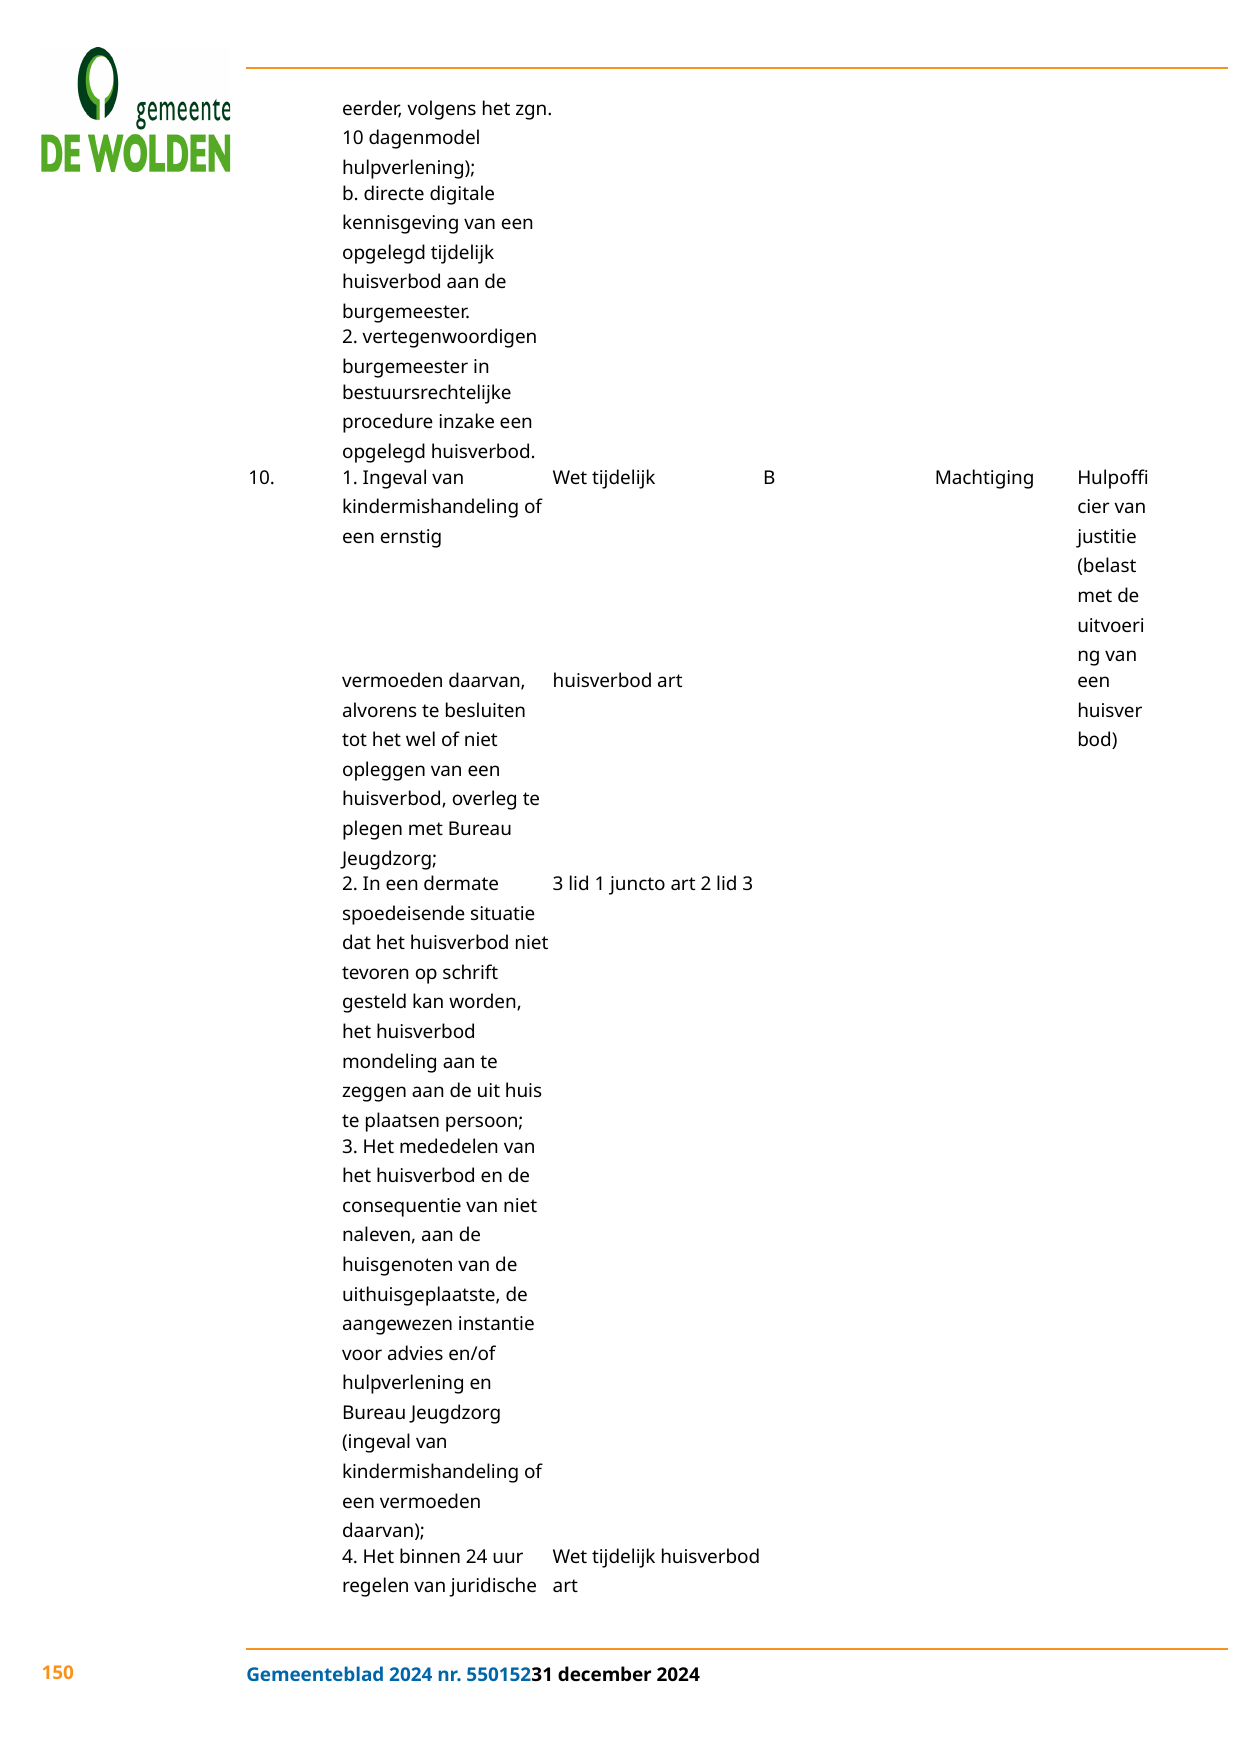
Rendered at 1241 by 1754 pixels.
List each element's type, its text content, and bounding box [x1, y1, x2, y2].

table_cell b. directe digitale kennisgeving van een opgelegd tijdelijk huisverbod aan de burgemeester. [342, 180, 552, 324]
table_cell Wet tijdelijk [553, 464, 763, 667]
table_cell [763, 324, 934, 379]
table_cell 4. Het binnen 24 uur regelen van juridische [342, 1543, 552, 1598]
table_cell Hulpofficier van justitie (belast met de uitvoering van [1077, 464, 1152, 667]
table_cell 1. Ingeval van kindermishandeling of een ernstig [342, 464, 552, 667]
table_cell [248, 324, 342, 379]
table_cell [1077, 870, 1152, 1133]
table_cell eerder, volgens het zgn. 10 dagenmodel hulpverlening); [342, 95, 552, 180]
table_cell [553, 1133, 763, 1543]
table_cell 2. In een dermate spoedeisende situatie dat het huisverbod niet tevoren op schrift gesteld kan worden, het huisverbod mondeling aan te zeggen aan de uit huis te plaatsen persoon; [342, 870, 552, 1133]
table_cell [248, 870, 342, 1133]
table_cell [1077, 1133, 1152, 1543]
table_cell [248, 1543, 342, 1598]
table_cell [935, 95, 1077, 180]
table_cell [1077, 95, 1152, 180]
table_cell [763, 379, 934, 464]
table_cell [935, 180, 1077, 324]
table_cell [935, 379, 1077, 464]
table_cell 3. Het mededelen van het huisverbod en de consequentie van niet naleven, aan de huisgenoten van de uithuisgeplaatste, de aangewezen instantie voor advies en/of hulpverlening en Bureau Jeugdzorg (ingeval van kindermishandeling of een vermoeden daarvan); [342, 1133, 552, 1543]
table_cell [248, 1133, 342, 1543]
table_cell [248, 379, 342, 464]
table_cell B [763, 464, 934, 667]
table_cell [1077, 324, 1152, 379]
table_cell [935, 1133, 1077, 1543]
table_cell [763, 870, 934, 1133]
table_cell Machtiging [935, 464, 1077, 667]
table_cell [248, 180, 342, 324]
table_cell [1077, 1543, 1152, 1598]
table_cell [935, 870, 1077, 1133]
table_cell [1077, 379, 1152, 464]
table_cell [935, 1543, 1077, 1598]
table_cell Wet tijdelijk huisverbod art [553, 1543, 763, 1598]
table_cell [763, 95, 934, 180]
picture [41, 47, 231, 172]
table_cell [763, 180, 934, 324]
table_cell [1077, 180, 1152, 324]
table_cell [763, 667, 934, 870]
table_cell [553, 95, 763, 180]
table_cell [248, 95, 342, 180]
table_cell [553, 379, 763, 464]
table_cell 2. vertegenwoordigen burgemeester in [342, 324, 552, 379]
table_cell [553, 180, 763, 324]
table_cell [553, 324, 763, 379]
table_cell 3 lid 1 juncto art 2 lid 3 [553, 870, 763, 1133]
table_cell bestuursrechtelijke procedure inzake een opgelegd huisverbod. [342, 379, 552, 464]
table_cell [763, 1543, 934, 1598]
table_cell huisverbod art [553, 667, 763, 870]
table_cell vermoeden daarvan, alvorens te besluiten tot het wel of niet opleggen van een huisverbod, overleg te plegen met Bureau Jeugdzorg; [342, 667, 552, 870]
table_cell [248, 667, 342, 870]
table_cell [763, 1133, 934, 1543]
table_cell een huisverbod) [1077, 667, 1152, 870]
table_cell [935, 324, 1077, 379]
table_cell 10. [248, 464, 342, 667]
table_cell [935, 667, 1077, 870]
